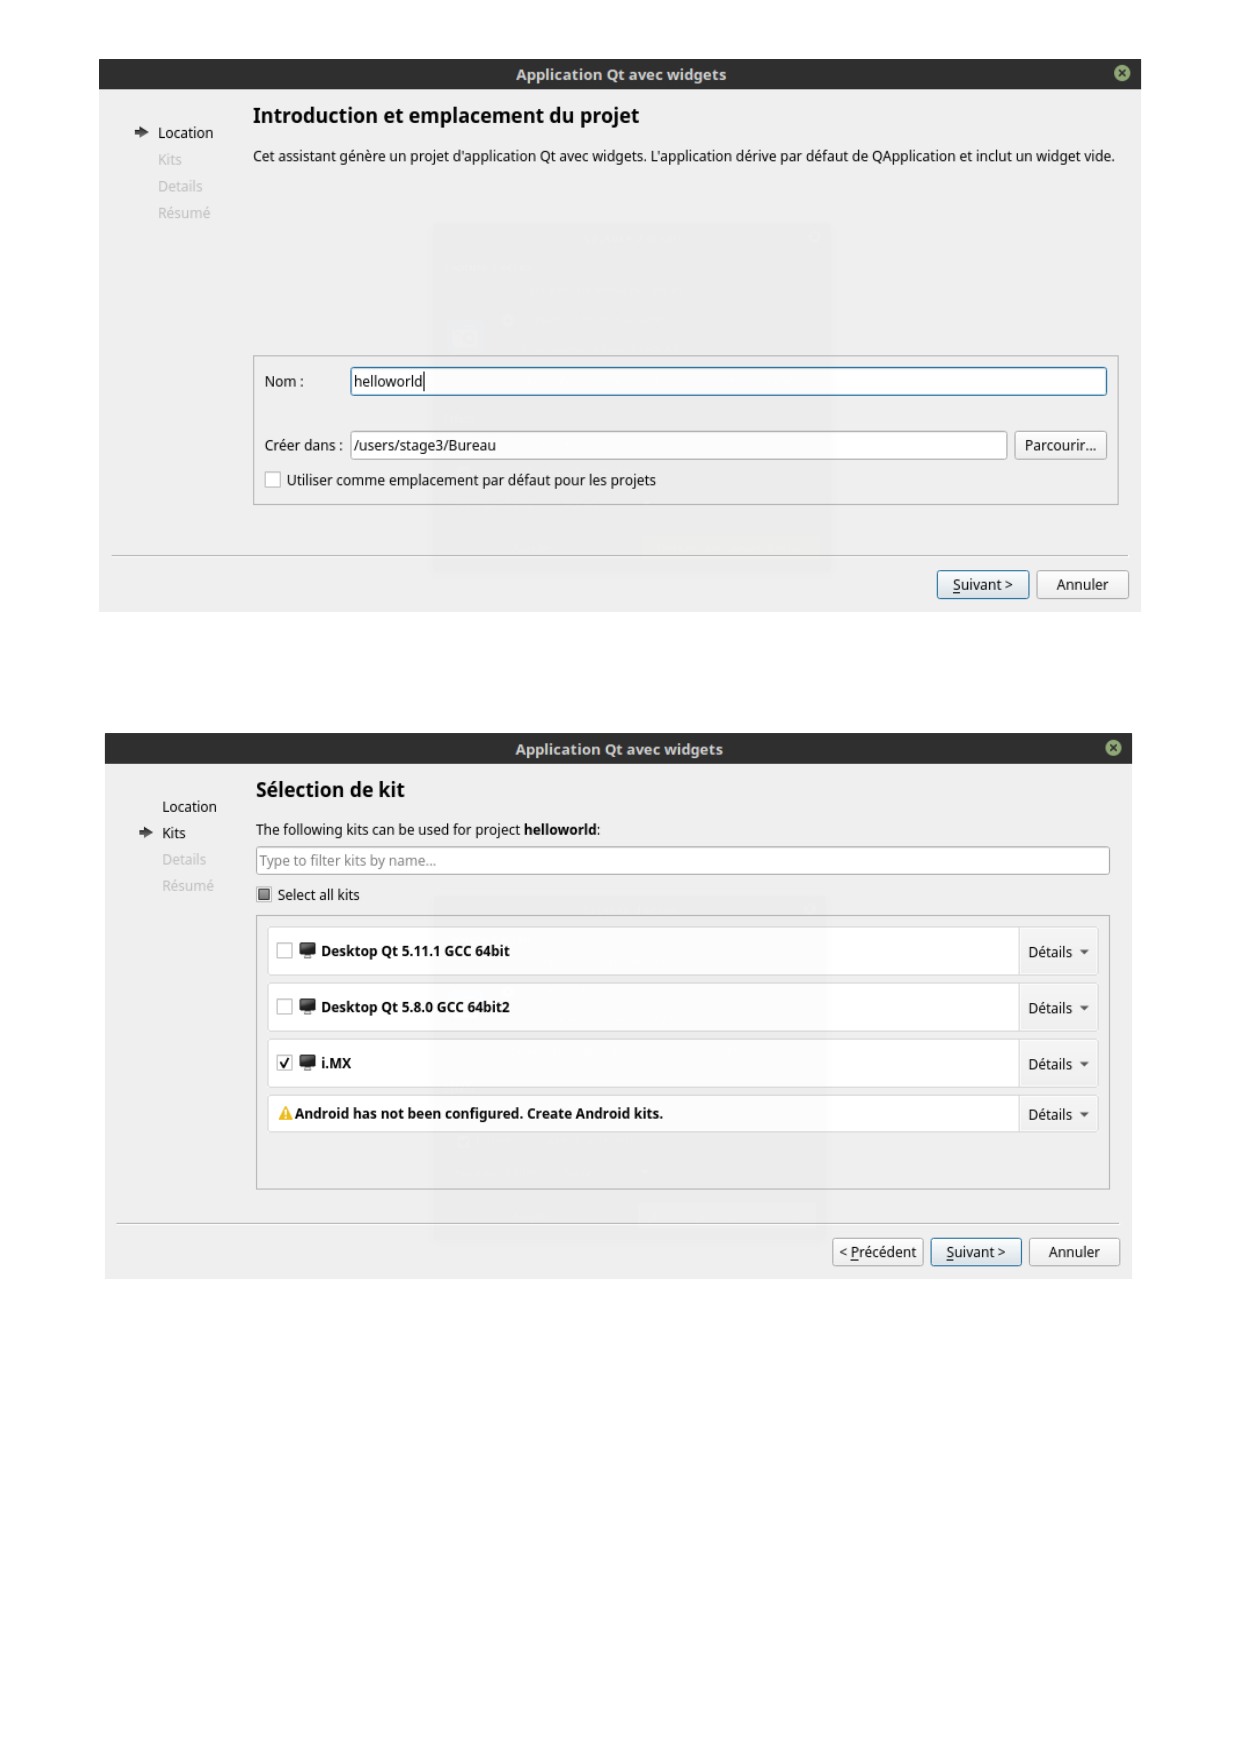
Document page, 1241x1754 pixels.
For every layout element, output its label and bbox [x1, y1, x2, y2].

picture [104, 733, 1133, 1279]
picture [99, 59, 1142, 612]
